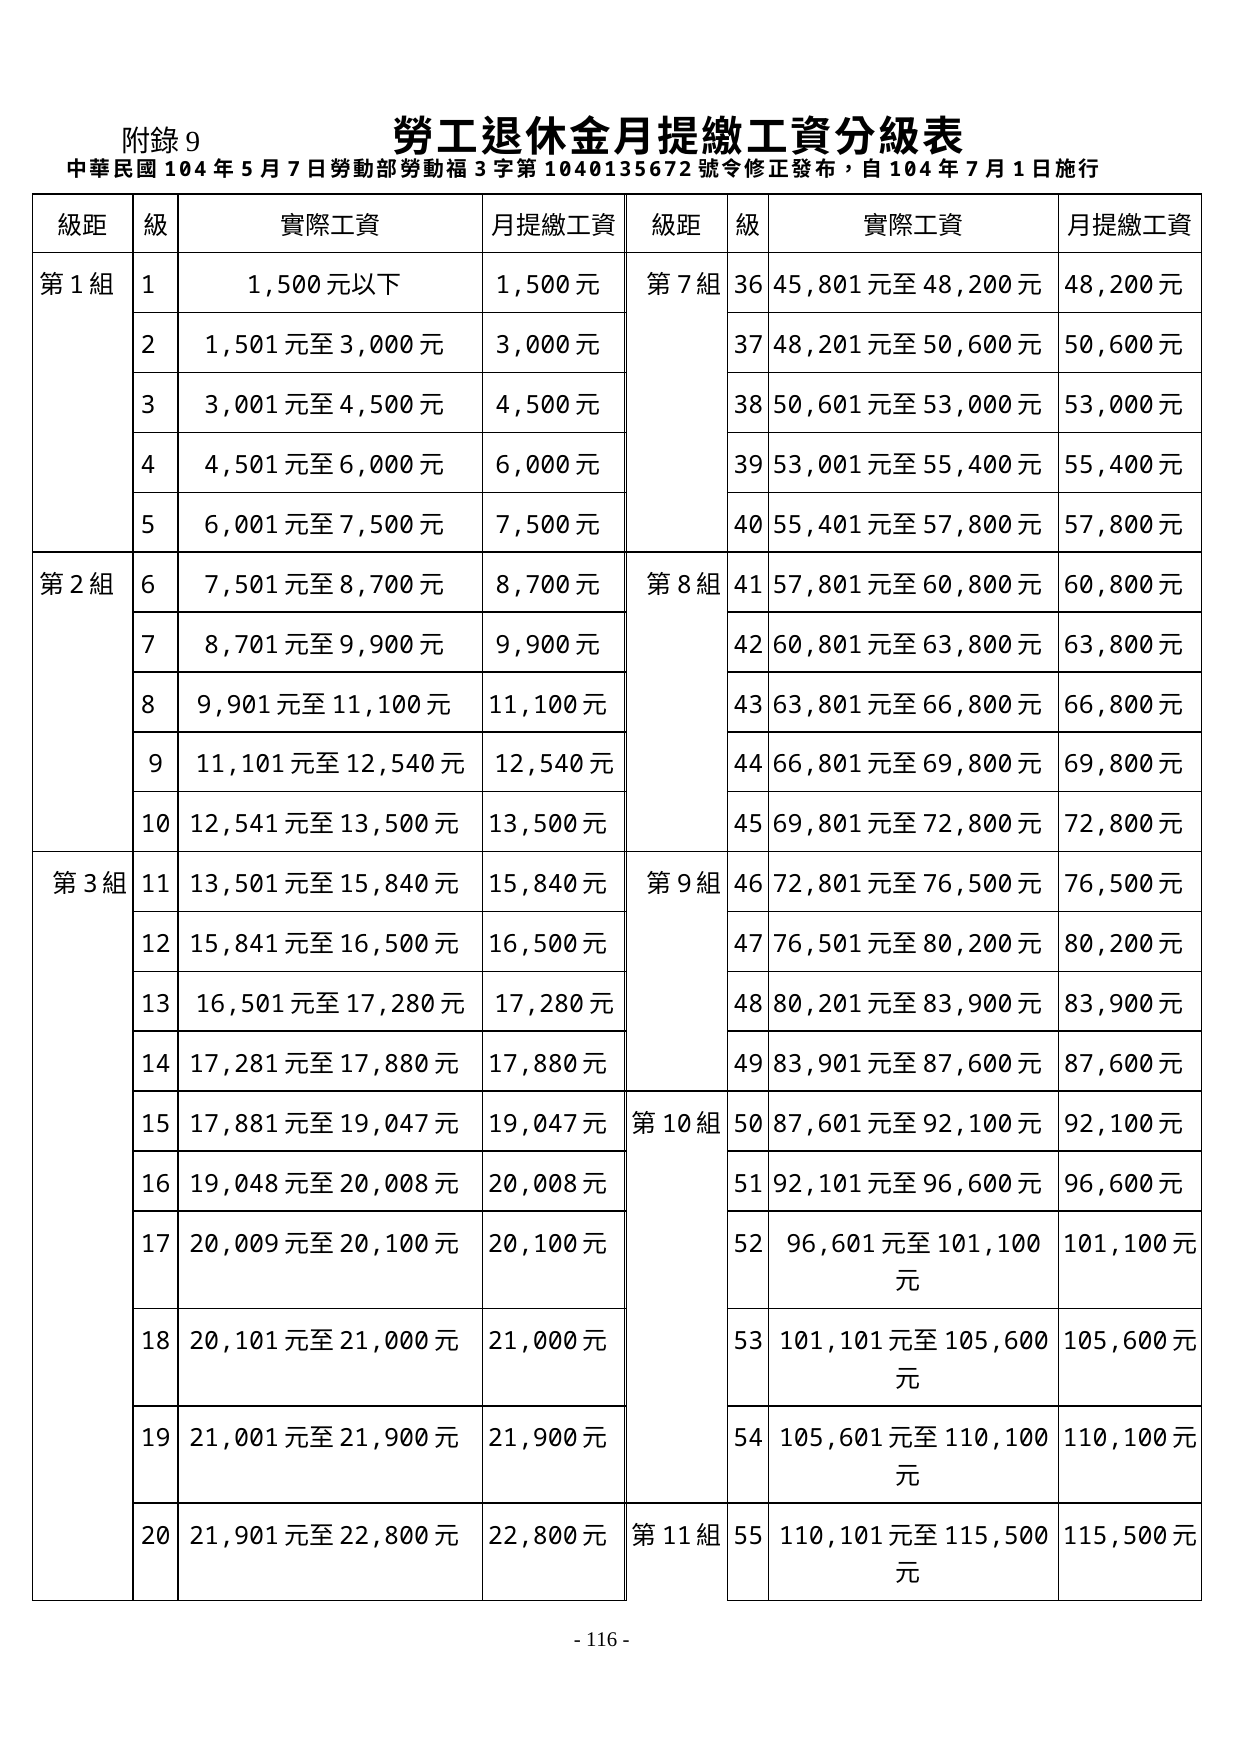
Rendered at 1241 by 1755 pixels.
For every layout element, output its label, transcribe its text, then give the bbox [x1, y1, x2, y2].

table_cell [627, 1150, 727, 1210]
table_cell 66,800元 [1059, 673, 1201, 731]
table_cell [627, 971, 727, 1030]
table_cell 105,601元至110,100元 [769, 1407, 1058, 1502]
table_cell 15,841元至16,500元 [179, 912, 482, 971]
table_cell 17 [134, 1212, 177, 1307]
table_cell 13,500元 [483, 792, 624, 851]
table_cell 7,501元至8,700元 [179, 553, 482, 611]
table_cell 110,101元至115,500元 [769, 1504, 1058, 1600]
subtitle 附錄9 勞工退休金月提繳工資分級表 [121, 118, 1152, 160]
table_cell 7,500元 [483, 493, 624, 551]
table_cell 60,800元 [1059, 553, 1201, 611]
table_cell 72,800元 [1059, 792, 1201, 851]
table_cell [627, 731, 727, 791]
table_cell 41 [728, 553, 768, 611]
table_cell 83,900元 [1059, 972, 1201, 1030]
table_cell 2 [134, 313, 177, 372]
table_cell 6,000元 [483, 433, 624, 491]
table_cell 1 [134, 253, 177, 312]
table_cell 69,801元至72,800元 [769, 792, 1058, 851]
table_cell 42 [728, 613, 768, 671]
table_cell 14 [134, 1032, 177, 1090]
table_cell 55 [728, 1504, 768, 1600]
table_cell 19,047元 [483, 1092, 624, 1150]
table_cell 69,800元 [1059, 733, 1201, 791]
table_cell 49 [728, 1032, 768, 1090]
table_header 級 [134, 195, 177, 252]
table_header 級距 [33, 195, 132, 252]
table_cell [627, 1030, 727, 1090]
table_cell [33, 372, 132, 431]
table_cell [627, 491, 727, 551]
table_cell 72,801元至76,500元 [769, 852, 1058, 911]
table_cell 16,501元至17,280元 [179, 972, 482, 1030]
table_cell 15 [134, 1092, 177, 1150]
table_cell 4,500元 [483, 373, 624, 431]
table_cell 20,101元至21,000元 [179, 1309, 482, 1405]
table_cell 50,601元至53,000元 [769, 373, 1058, 431]
table_cell [33, 1030, 132, 1090]
table_cell 4 [134, 433, 177, 491]
table_cell 11 [134, 852, 177, 911]
table_cell [627, 372, 727, 431]
table_cell 8,701元至9,900元 [179, 613, 482, 671]
table_cell 80,201元至83,900元 [769, 972, 1058, 1030]
table_cell 46 [728, 852, 768, 911]
table_cell [627, 911, 727, 971]
table_cell 6,001元至7,500元 [179, 493, 482, 551]
table_cell [33, 1405, 132, 1502]
table_cell 76,500元 [1059, 852, 1201, 911]
table_cell 12,540元 [483, 733, 624, 791]
table_cell 第9組 [627, 852, 727, 911]
table_cell 110,100元 [1059, 1407, 1201, 1502]
table_cell [627, 611, 727, 671]
table_cell 第1組 [33, 253, 132, 312]
table_cell 第2組 [33, 553, 132, 611]
table_cell 3,001元至4,500元 [179, 373, 482, 431]
table_cell [33, 1502, 132, 1600]
table_cell 5 [134, 493, 177, 551]
table_cell 52 [728, 1212, 768, 1307]
table_cell 48 [728, 972, 768, 1030]
table_cell 76,501元至80,200元 [769, 912, 1058, 971]
table_cell [33, 671, 132, 731]
table_cell 45 [728, 792, 768, 851]
table_header 級 [728, 195, 768, 252]
table_cell 20,008元 [483, 1152, 624, 1210]
table_cell 92,101元至96,600元 [769, 1152, 1058, 1210]
table_cell [33, 1210, 132, 1307]
table_cell 60,801元至63,800元 [769, 613, 1058, 671]
table_cell 7 [134, 613, 177, 671]
table_cell 80,200元 [1059, 912, 1201, 971]
table_cell 第10組 [627, 1092, 727, 1150]
table_cell 115,500元 [1059, 1504, 1201, 1600]
table_cell 39 [728, 433, 768, 491]
table_cell 9,900元 [483, 613, 624, 671]
table_cell 87,601元至92,100元 [769, 1092, 1058, 1150]
table_cell 53,000元 [1059, 373, 1201, 431]
table_cell 3 [134, 373, 177, 431]
table_cell 1,501元至3,000元 [179, 313, 482, 372]
table_cell 9 [134, 733, 177, 791]
table_cell [627, 312, 727, 372]
table_header 實際工資 [769, 195, 1058, 252]
table_cell 3,000元 [483, 313, 624, 372]
table_cell 21,901元至22,800元 [179, 1504, 482, 1600]
table_header 月提繳工資 [483, 195, 624, 252]
table_cell [33, 911, 132, 971]
table_cell 9,901元至11,100元 [179, 673, 482, 731]
table_cell 16,500元 [483, 912, 624, 971]
table_cell 第3組 [33, 852, 132, 911]
table_cell 17,281元至17,880元 [179, 1032, 482, 1090]
table_cell 36 [728, 253, 768, 312]
table_cell 48,201元至50,600元 [769, 313, 1058, 372]
table_cell 87,600元 [1059, 1032, 1201, 1090]
table_cell [33, 1150, 132, 1210]
table_cell 53,001元至55,400元 [769, 433, 1058, 491]
table_cell 55,401元至57,800元 [769, 493, 1058, 551]
table_cell 6 [134, 553, 177, 611]
table_cell 21,900元 [483, 1407, 624, 1502]
table_cell [627, 1210, 727, 1307]
table_cell 19 [134, 1407, 177, 1502]
table_cell 83,901元至87,600元 [769, 1032, 1058, 1090]
table_cell 54 [728, 1407, 768, 1502]
table_cell 51 [728, 1152, 768, 1210]
table_cell [627, 431, 727, 491]
table_header 級距 [627, 195, 727, 252]
table_cell 66,801元至69,800元 [769, 733, 1058, 791]
table_cell 19,048元至20,008元 [179, 1152, 482, 1210]
table_cell 96,600元 [1059, 1152, 1201, 1210]
table_cell 17,880元 [483, 1032, 624, 1090]
table_cell 第7組 [627, 253, 727, 312]
table_cell 13 [134, 972, 177, 1030]
table_cell 45,801元至48,200元 [769, 253, 1058, 312]
table_cell 101,101元至105,600元 [769, 1309, 1058, 1405]
table_cell [33, 312, 132, 372]
table_cell 63,800元 [1059, 613, 1201, 671]
table_cell 13,501元至15,840元 [179, 852, 482, 911]
table_cell 47 [728, 912, 768, 971]
table_cell 57,801元至60,800元 [769, 553, 1058, 611]
table_cell 96,601元至101,100元 [769, 1212, 1058, 1307]
table_cell [33, 1308, 132, 1405]
table_cell 22,800元 [483, 1504, 624, 1600]
table_cell [33, 431, 132, 491]
table_cell 20 [134, 1504, 177, 1600]
table_cell 105,600元 [1059, 1309, 1201, 1405]
table_cell [627, 671, 727, 731]
table_cell [627, 1405, 727, 1502]
table_cell 18 [134, 1309, 177, 1405]
table_cell 50 [728, 1092, 768, 1150]
table_cell 43 [728, 673, 768, 731]
table_cell 38 [728, 373, 768, 431]
table_cell 12,541元至13,500元 [179, 792, 482, 851]
table_cell 55,400元 [1059, 433, 1201, 491]
table_header 實際工資 [179, 195, 482, 252]
table_cell 8 [134, 673, 177, 731]
table_cell 20,009元至20,100元 [179, 1212, 482, 1307]
table_cell 8,700元 [483, 553, 624, 611]
table_cell 101,100元 [1059, 1212, 1201, 1307]
table_cell 17,881元至19,047元 [179, 1092, 482, 1150]
table_cell 17,280元 [483, 972, 624, 1030]
table_cell 16 [134, 1152, 177, 1210]
table_cell [627, 1308, 727, 1405]
table_cell 37 [728, 313, 768, 372]
table_cell 11,100元 [483, 673, 624, 731]
table_cell [33, 491, 132, 551]
table_cell 20,100元 [483, 1212, 624, 1307]
table_cell 63,801元至66,800元 [769, 673, 1058, 731]
table_cell 1,500元以下 [179, 253, 482, 312]
table_cell 21,001元至21,900元 [179, 1407, 482, 1502]
table_cell 21,000元 [483, 1309, 624, 1405]
table_cell 第11組 [627, 1504, 727, 1600]
table_cell [33, 731, 132, 791]
table_cell [627, 791, 727, 851]
table_cell [33, 611, 132, 671]
table_cell 4,501元至6,000元 [179, 433, 482, 491]
table_cell 12 [134, 912, 177, 971]
table_cell [33, 791, 132, 851]
table_cell 11,101元至12,540元 [179, 733, 482, 791]
subtitle 中華民國104年5月7日勞動部勞動福3字第1040135672號令修正發布，自104年7月1日施行 [66, 160, 1226, 181]
table_cell 44 [728, 733, 768, 791]
table_cell 1,500元 [483, 253, 624, 312]
table_cell 92,100元 [1059, 1092, 1201, 1150]
table_header 月提繳工資 [1059, 195, 1201, 252]
table_cell 15,840元 [483, 852, 624, 911]
table_cell 40 [728, 493, 768, 551]
table_cell [33, 1090, 132, 1150]
table_cell [33, 971, 132, 1030]
table_cell 57,800元 [1059, 493, 1201, 551]
table_cell 第8組 [627, 553, 727, 611]
table_cell 48,200元 [1059, 253, 1201, 312]
table_cell 50,600元 [1059, 313, 1201, 372]
table_cell 53 [728, 1309, 768, 1405]
table_cell 10 [134, 792, 177, 851]
